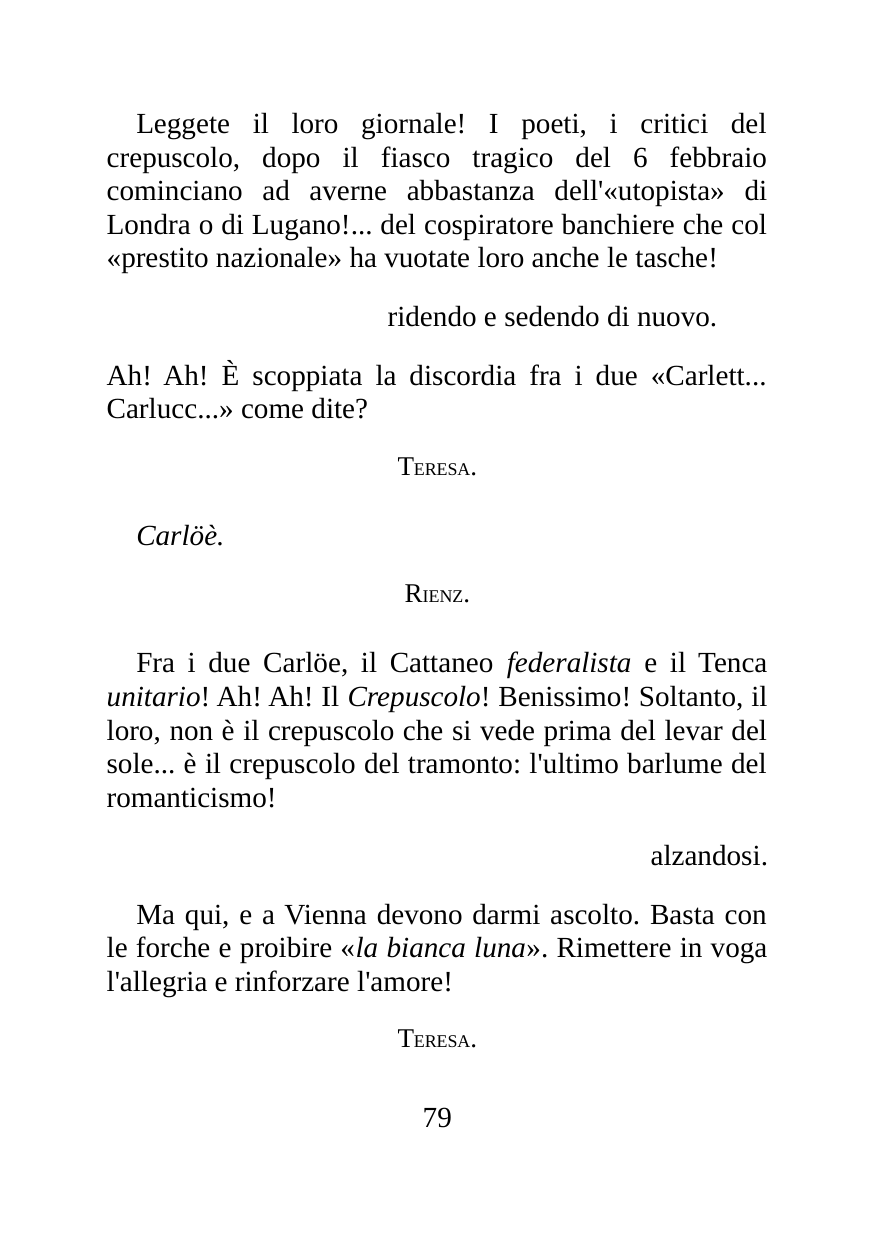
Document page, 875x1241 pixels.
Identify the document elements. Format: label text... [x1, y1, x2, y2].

text Teresa. [106, 450, 768, 481]
text alzandosi. [387, 838, 768, 872]
text Teresa. [106, 1022, 768, 1053]
text Leggete il loro giornale! I poeti, i critici del crepuscolo, dopo il fiasco tragico del 6 febbraio cominciano ad averne abbastanza dell'«utopista» di Londra o di Lugano!... del cospiratore banchiere che col «prestito nazionale» ha vuotate loro anche le tasche! [106, 106, 768, 274]
text Ah! Ah! È scoppiata la discordia fra i due «Carlett... Carlucc...» come dite? [106, 358, 768, 425]
text Ma qui, e a Vienna devono darmi ascolto. Basta con le forche e proibire «la bianca luna». Rimettere in voga l'allegria e rinforzare l'amore! [106, 897, 768, 997]
text Fra i due Carlöe, il Cattaneo federalista e il Tenca unitario! Ah! Ah! Il Crepuscolo! Benissimo! Soltanto, il loro, non è il crepuscolo che si vede prima del levar del sole... è il crepuscolo del tramonto: l'ultimo barlume del romanticismo! [106, 646, 768, 813]
text ridendo e sedendo di nuovo. [387, 299, 768, 333]
text Rienz. [106, 577, 768, 608]
text Carlöè. [106, 518, 768, 552]
